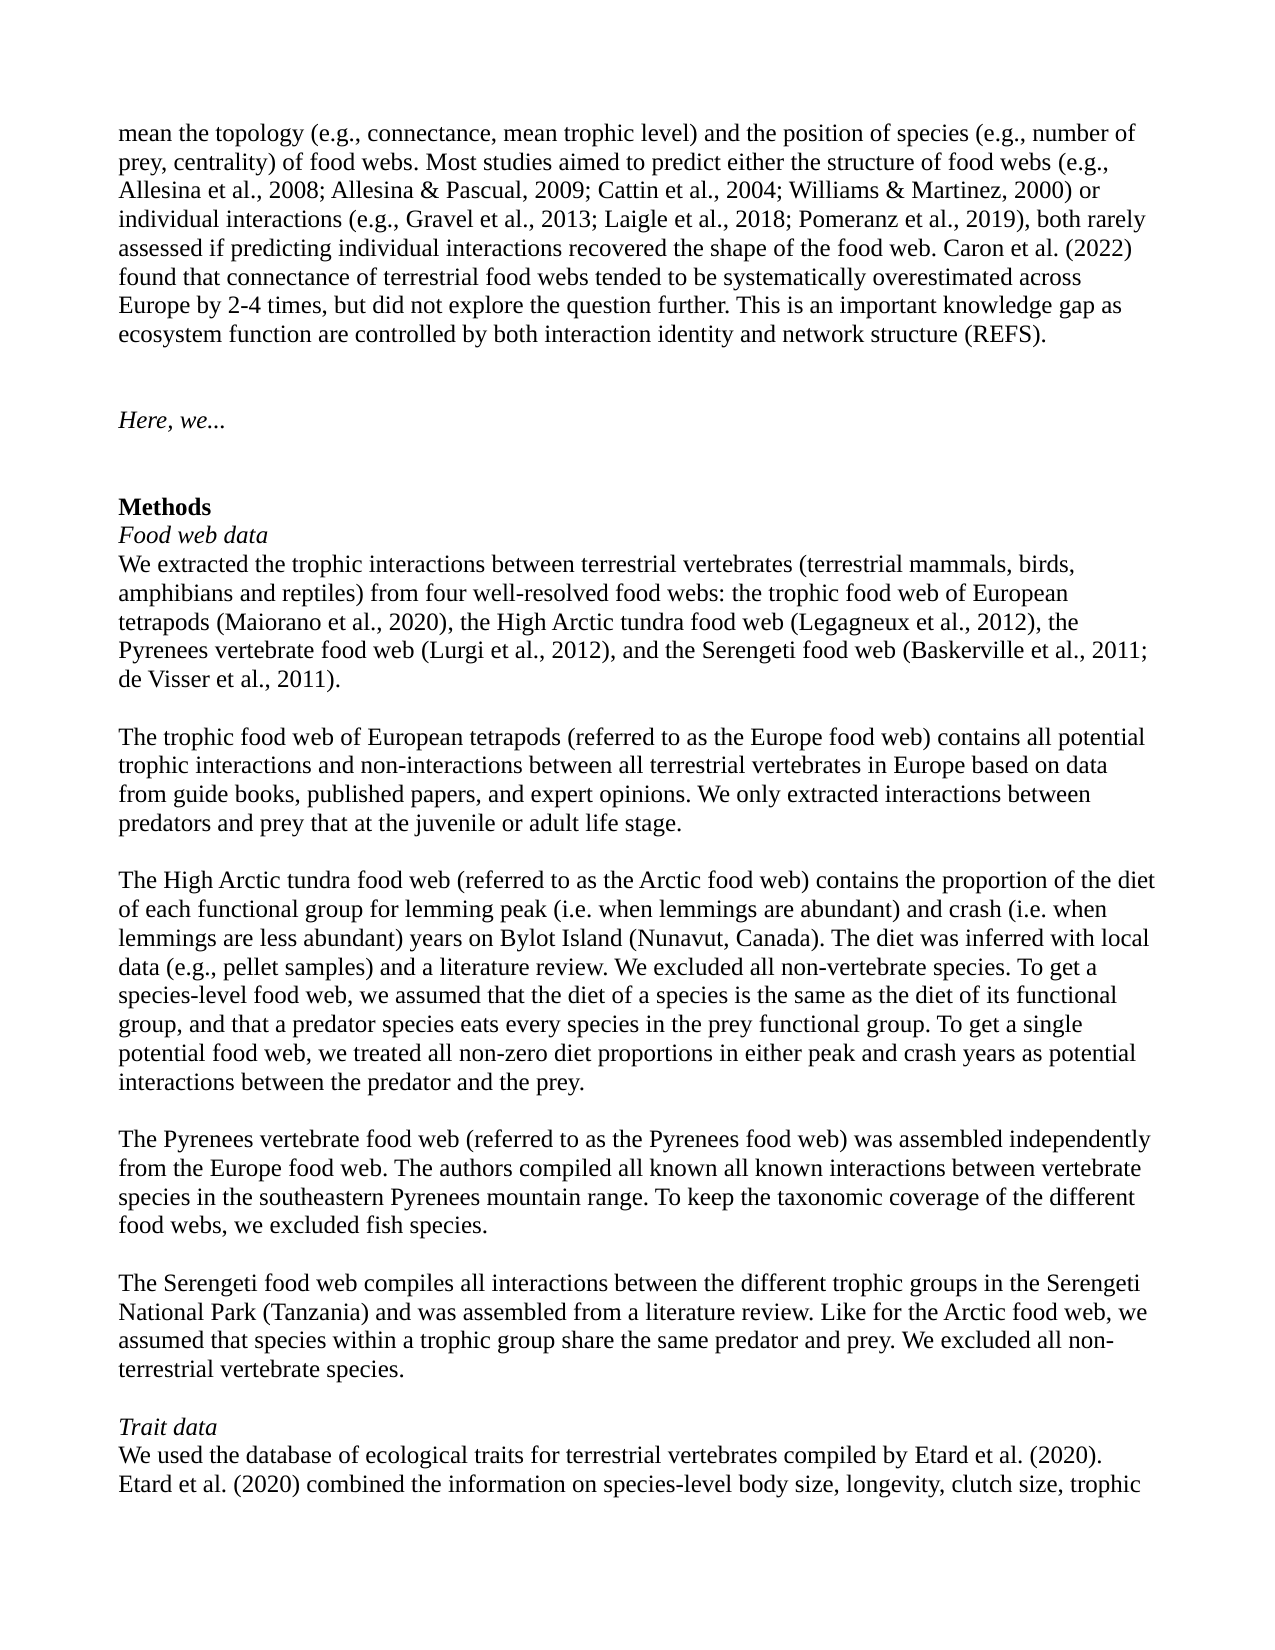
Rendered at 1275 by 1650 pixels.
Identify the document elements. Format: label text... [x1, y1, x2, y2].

text The Serengeti food web compiles all interactions between the different trophic groups in the Serengeti National Park (Tanzania) and was assembled from a literature review. Like for the Arctic food web, we assumed that species within a trophic group share the same predator and prey. We excluded all non-terrestrial vertebrate species. [118, 1268, 1157, 1383]
text mean the topology (e.g., connectance, mean trophic level) and the position of species (e.g., number of prey, centrality) of food webs. Most studies aimed to predict either the structure of food webs (e.g., Allesina et al., 2008; Allesina & Pascual, 2009; Cattin et al., 2004; Williams & Martinez, 2000) or individual interactions (e.g., Gravel et al., 2013; Laigle et al., 2018; Pomeranz et al., 2019), both rarely assessed if predicting individual interactions recovered the shape of the food web. Caron et al. (2022) found that connectance of terrestrial food webs tended to be systematically overestimated across Europe by 2-4 times, but did not explore the question further. This is an important knowledge gap as ecosystem function are controlled by both interaction identity and network structure (REFS). [118, 118, 1157, 348]
text Here, we... [118, 406, 1157, 434]
text Trait data [118, 1412, 1157, 1441]
text The High Arctic tundra food web (referred to as the Arctic food web) contains the proportion of the diet of each functional group for lemming peak (i.e. when lemmings are abundant) and crash (i.e. when lemmings are less abundant) years on Bylot Island (Nunavut, Canada). The diet was inferred with local data (e.g., pellet samples) and a literature review. We excluded all non-vertebrate species. To get a species-level food web, we assumed that the diet of a species is the same as the diet of its functional group, and that a predator species eats every species in the prey functional group. To get a single potential food web, we treated all non-zero diet proportions in either peak and crash years as potential interactions between the predator and the prey. [118, 866, 1157, 1096]
text The Pyrenees vertebrate food web (referred to as the Pyrenees food web) was assembled independently from the Europe food web. The authors compiled all known all known interactions between vertebrate species in the southeastern Pyrenees mountain range. To keep the taxonomic coverage of the different food webs, we excluded fish species. [118, 1124, 1157, 1239]
text Methods [118, 492, 1157, 521]
text We extracted the trophic interactions between terrestrial vertebrates (terrestrial mammals, birds, amphibians and reptiles) from four well-resolved food webs: the trophic food web of European tetrapods (Maiorano et al., 2020), the High Arctic tundra food web (Legagneux et al., 2012), the Pyrenees vertebrate food web (Lurgi et al., 2012), and the Serengeti food web (Baskerville et al., 2011; de Visser et al., 2011). [118, 549, 1157, 693]
text Food web data [118, 521, 1157, 549]
text The trophic food web of European tetrapods (referred to as the Europe food web) contains all potential trophic interactions and non-interactions between all terrestrial vertebrates in Europe based on data from guide books, published papers, and expert opinions. We only extracted interactions between predators and prey that at the juvenile or adult life stage. [118, 722, 1157, 837]
text We used the database of ecological traits for terrestrial vertebrates compiled by Etard et al. (2020). Etard et al. (2020) combined the information on species-level body size, longevity, clutch size, trophic [118, 1441, 1157, 1498]
